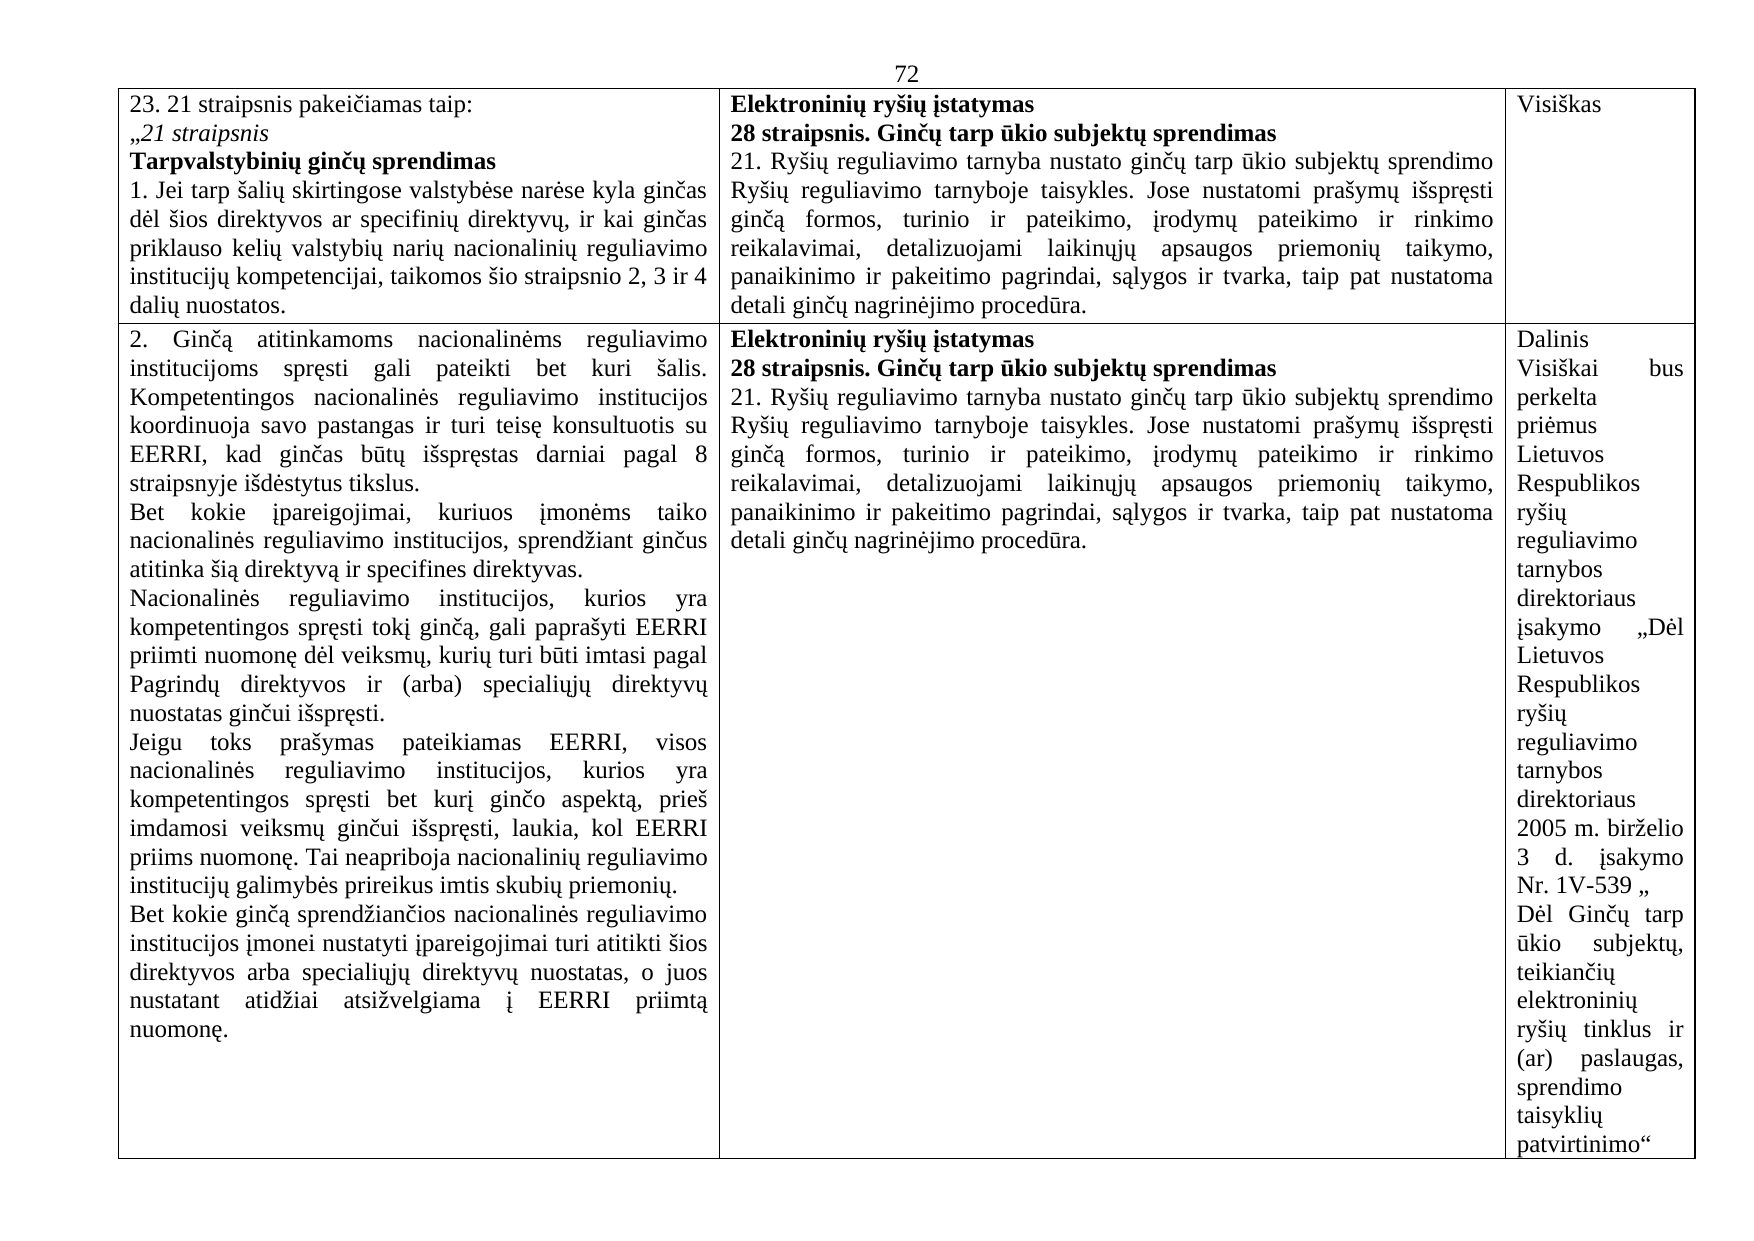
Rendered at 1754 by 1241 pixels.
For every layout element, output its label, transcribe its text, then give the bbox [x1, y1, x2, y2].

table_cell Dalinis Visiškai bus perkelta priėmus Lietuvos Respublikos ryšių reguliavimo tarnybos direktoriaus įsakymo „Dėl Lietuvos Respublikos ryšių reguliavimo tarnybos direktoriaus 2005 m. birželio 3 d. įsakymo Nr. 1V-539 „ Dėl Ginčų tarp ūkio subjektų, teikiančių elektroninių ryšių tinklus ir (ar) paslaugas, sprendimo taisyklių patvirtinimo“ [1506, 324, 1694, 1158]
table_cell 23. 21 straipsnis pakeičiamas taip: „21 straipsnis Tarpvalstybinių ginčų sprendimas 1. Jei tarp šalių skirtingose valstybėse narėse kyla ginčas dėl šios direktyvos ar specifinių direktyvų, ir kai ginčas priklauso kelių valstybių narių nacionalinių reguliavimo institucijų kompetencijai, taikomos šio straipsnio 2, 3 ir 4 dalių nuostatos. [119, 89, 719, 323]
table_cell Elektroninių ryšių įstatymas 28 straipsnis. Ginčų tarp ūkio subjektų sprendimas 21. Ryšių reguliavimo tarnyba nustato ginčų tarp ūkio subjektų sprendimo Ryšių reguliavimo tarnyboje taisykles. Jose nustatomi prašymų išspręsti ginčą formos, turinio ir pateikimo, įrodymų pateikimo ir rinkimo reikalavimai, detalizuojami laikinųjų apsaugos priemonių taikymo, panaikinimo ir pakeitimo pagrindai, sąlygos ir tvarka, taip pat nustatoma detali ginčų nagrinėjimo procedūra. [720, 89, 1505, 323]
table_cell Visiškas [1506, 89, 1694, 323]
table_cell Elektroninių ryšių įstatymas 28 straipsnis. Ginčų tarp ūkio subjektų sprendimas 21. Ryšių reguliavimo tarnyba nustato ginčų tarp ūkio subjektų sprendimo Ryšių reguliavimo tarnyboje taisykles. Jose nustatomi prašymų išspręsti ginčą formos, turinio ir pateikimo, įrodymų pateikimo ir rinkimo reikalavimai, detalizuojami laikinųjų apsaugos priemonių taikymo, panaikinimo ir pakeitimo pagrindai, sąlygos ir tvarka, taip pat nustatoma detali ginčų nagrinėjimo procedūra. [720, 324, 1505, 1158]
table_cell 2. Ginčą atitinkamoms nacionalinėms reguliavimo institucijoms spręsti gali pateikti bet kuri šalis. Kompetentingos nacionalinės reguliavimo institucijos koordinuoja savo pastangas ir turi teisę konsultuotis su EERRI, kad ginčas būtų išspręstas darniai pagal 8 straipsnyje išdėstytus tikslus. Bet kokie įpareigojimai, kuriuos įmonėms taiko nacionalinės reguliavimo institucijos, sprendžiant ginčus atitinka šią direktyvą ir specifines direktyvas. Nacionalinės reguliavimo institucijos, kurios yra kompetentingos spręsti tokį ginčą, gali paprašyti EERRI priimti nuomonę dėl veiksmų, kurių turi būti imtasi pagal Pagrindų direktyvos ir (arba) specialiųjų direktyvų nuostatas ginčui išspręsti. Jeigu toks prašymas pateikiamas EERRI, visos nacionalinės reguliavimo institucijos, kurios yra kompetentingos spręsti bet kurį ginčo aspektą, prieš imdamosi veiksmų ginčui išspręsti, laukia, kol EERRI priims nuomonę. Tai neapriboja nacionalinių reguliavimo institucijų galimybės prireikus imtis skubių priemonių. Bet kokie ginčą sprendžiančios nacionalinės reguliavimo institucijos įmonei nustatyti įpareigojimai turi atitikti šios direktyvos arba specialiųjų direktyvų nuostatas, o juos nustatant atidžiai atsižvelgiama į EERRI priimtą nuomonę. [119, 324, 719, 1158]
